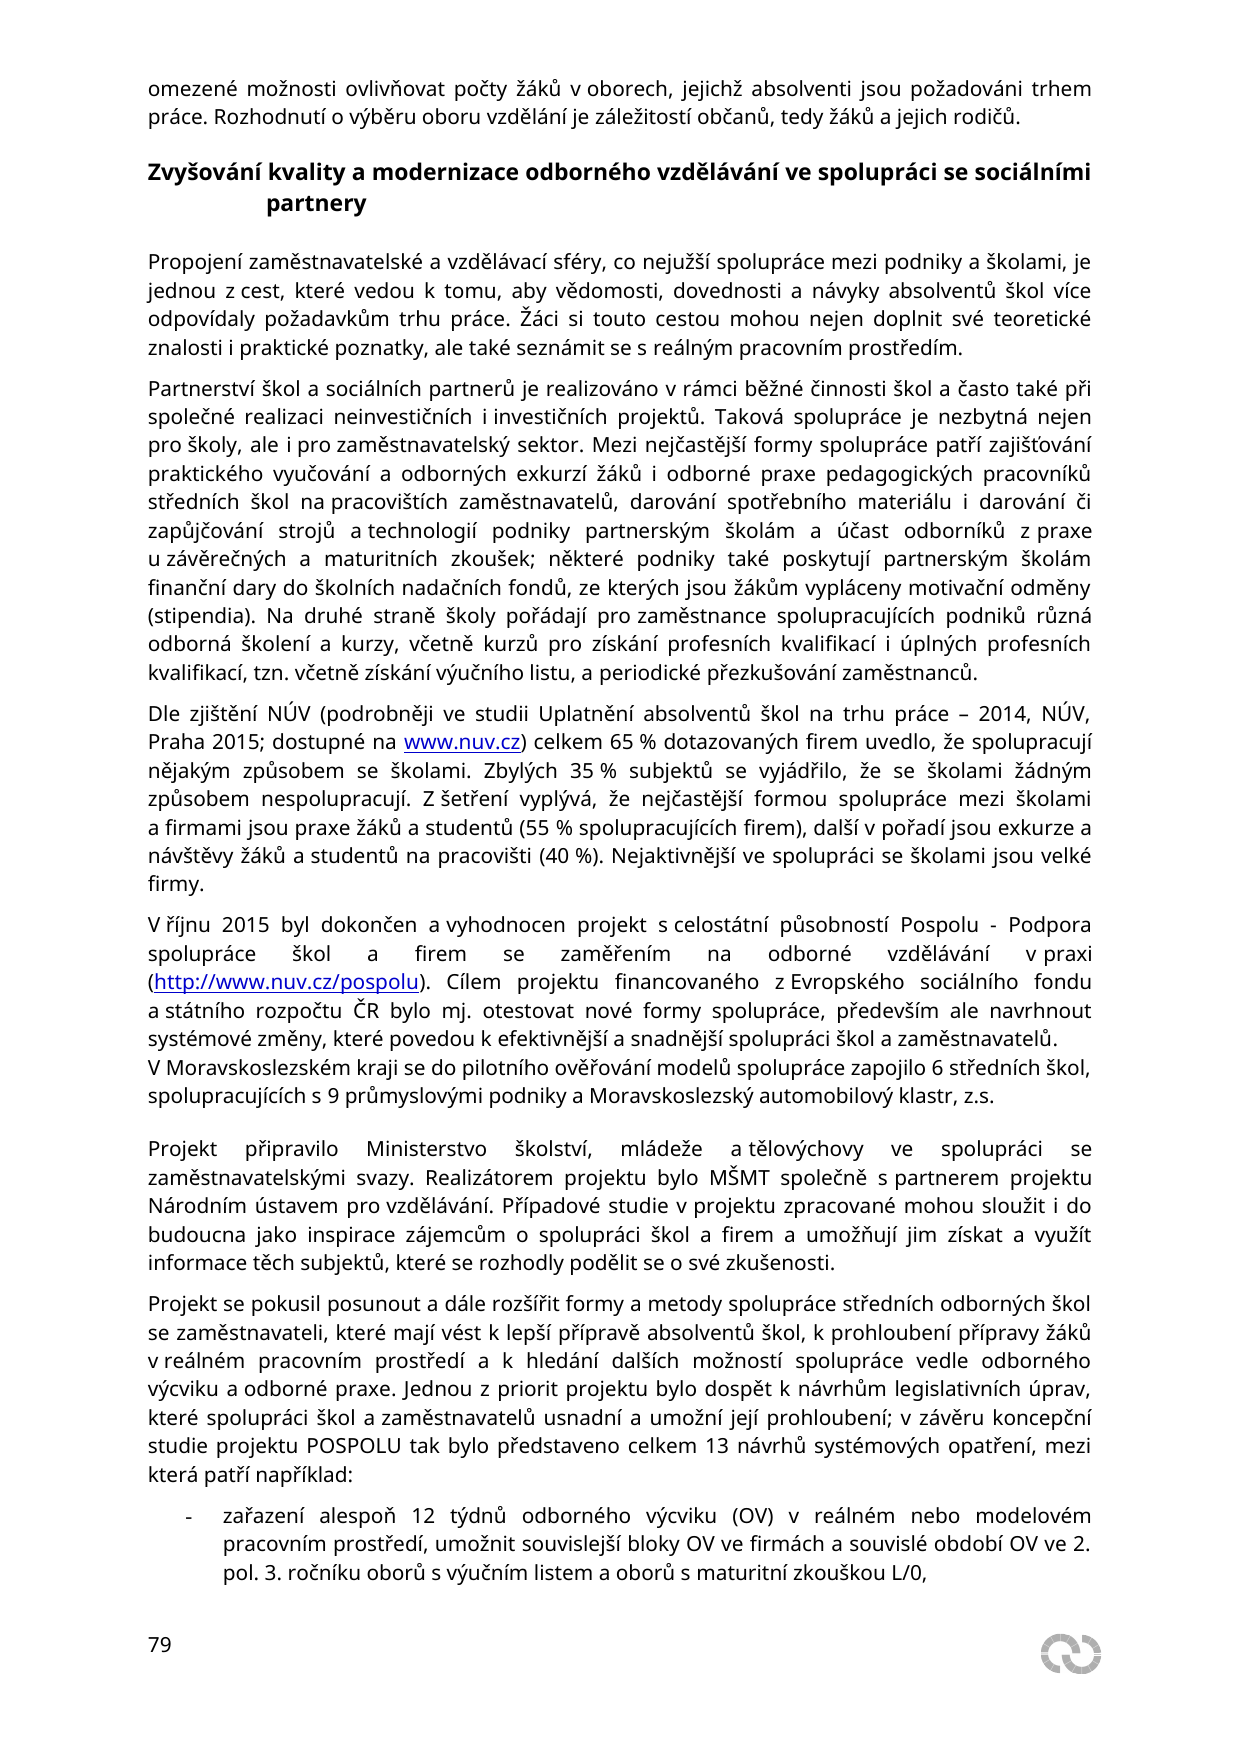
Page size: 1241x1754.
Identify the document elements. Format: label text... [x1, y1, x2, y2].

text Projekt připravilo Ministerstvo školství, mládeže a tělovýchovy ve spolupráci se zaměstnavatelskými svazy. Realizátorem projektu bylo MŠMT společně s partnerem projektu Národním ústavem pro vzdělávání. Případové studie v projektu zpracované mohou sloužit i do budoucna jako inspirace zájemcům o spolupráci škol a firem a umožňují jim získat a využít informace těch subjektů, které se rozhodly podělit se o své zkušenosti. [148, 1134, 1092, 1277]
subtitle Zvyšování kvality a modernizace odborného vzdělávání ve spolupráci se sociálními partnery [148, 156, 1092, 218]
text Projekt se pokusil posunout a dále rozšířit formy a metody spolupráce středních odborných škol se zaměstnavateli, které mají vést k lepší přípravě absolventů škol, k prohloubení přípravy žáků v reálném pracovním prostředí a k hledání dalších možností spolupráce vedle odborného výcviku a odborné praxe. Jednou z priorit projektu bylo dospět k návrhům legislativních úprav, které spolupráci škol a zaměstnavatelů usnadní a umožní její prohloubení; v závěru koncepční studie projektu POSPOLU tak bylo představeno celkem 13 návrhů systémových opatření, mezi která patří například: [148, 1289, 1092, 1488]
text Propojení zaměstnavatelské a vzdělávací sféry, co nejužší spolupráce mezi podniky a školami, je jednou z cest, které vedou k tomu, aby vědomosti, dovednosti a návyky absolventů škol více odpovídaly požadavkům trhu práce. Žáci si touto cestou mohou nejen doplnit své teoretické znalosti i praktické poznatky, ale také seznámit se s reálným pracovním prostředím. [148, 247, 1092, 361]
text V říjnu 2015 byl dokončen a vyhodnocen projekt s celostátní působností Pospolu - Podpora spolupráce škol a firem se zaměřením na odborné vzdělávání v praxi (http://www.nuv.cz/pospolu). Cílem projektu financovaného z Evropského sociálního fondu a státního rozpočtu ČR bylo mj. otestovat nové formy spolupráce, především ale navrhnout systémové změny, které povedou k efektivnější a snadnější spolupráci škol a zaměstnavatelů. [148, 911, 1092, 1053]
text V Moravskoslezském kraji se do pilotního ověřování modelů spolupráce zapojilo 6 středních škol, spolupracujících s 9 průmyslovými podniky a Moravskoslezský automobilový klastr, z.s. [148, 1053, 1092, 1109]
text Partnerství škol a sociálních partnerů je realizováno v rámci běžné činnosti škol a často také při společné realizaci neinvestičních i investičních projektů. Taková spolupráce je nezbytná nejen pro školy, ale i pro zaměstnavatelský sektor. Mezi nejčastější formy spolupráce patří zajišťování praktického vyučování a odborných exkurzí žáků i odborné praxe pedagogických pracovníků středních škol na pracovištích zaměstnavatelů, darování spotřebního materiálu i darování či zapůjčování strojů a technologií podniky partnerským školám a účast odborníků z praxe u závěrečných a maturitních zkoušek; některé podniky také poskytují partnerským školám finanční dary do školních nadačních fondů, ze kterých jsou žákům vypláceny motivační odměny (stipendia). Na druhé straně školy pořádají pro zaměstnance spolupracujících podniků různá odborná školení a kurzy, včetně kurzů pro získání profesních kvalifikací i úplných profesních kvalifikací, tzn. včetně získání výučního listu, a periodické přezkušování zaměstnanců. [148, 374, 1092, 686]
text Dle zjištění NÚV (podrobněji ve studii Uplatnění absolventů škol na trhu práce – 2014, NÚV, Praha 2015; dostupné na www.nuv.cz) celkem 65 % dotazovaných firem uvedlo, že spolupracují nějakým způsobem se školami. Zbylých 35 % subjektů se vyjádřilo, že se školami žádným způsobem nespolupracují. Z šetření vyplývá, že nejčastější formou spolupráce mezi školami a firmami jsou praxe žáků a studentů (55 % spolupracujících firem), další v pořadí jsou exkurze a návštěvy žáků a studentů na pracovišti (40 %). Nejaktivnější ve spolupráci se školami jsou velké firmy. [148, 699, 1092, 898]
text omezené možnosti ovlivňovat počty žáků v oborech, jejichž absolventi jsou požadováni trhem práce. Rozhodnutí o výběru oboru vzdělání je záležitostí občanů, tedy žáků a jejich rodičů. [148, 74, 1092, 131]
list zařazení alespoň 12 týdnů odborného výcviku (OV) v reálném nebo modelovém pracovním prostředí, umožnit souvislejší bloky OV ve firmách a souvislé období OV ve 2. pol. 3. ročníku oborů s výučním listem a oborů s maturitní zkouškou L/0, [185, 1501, 1092, 1586]
